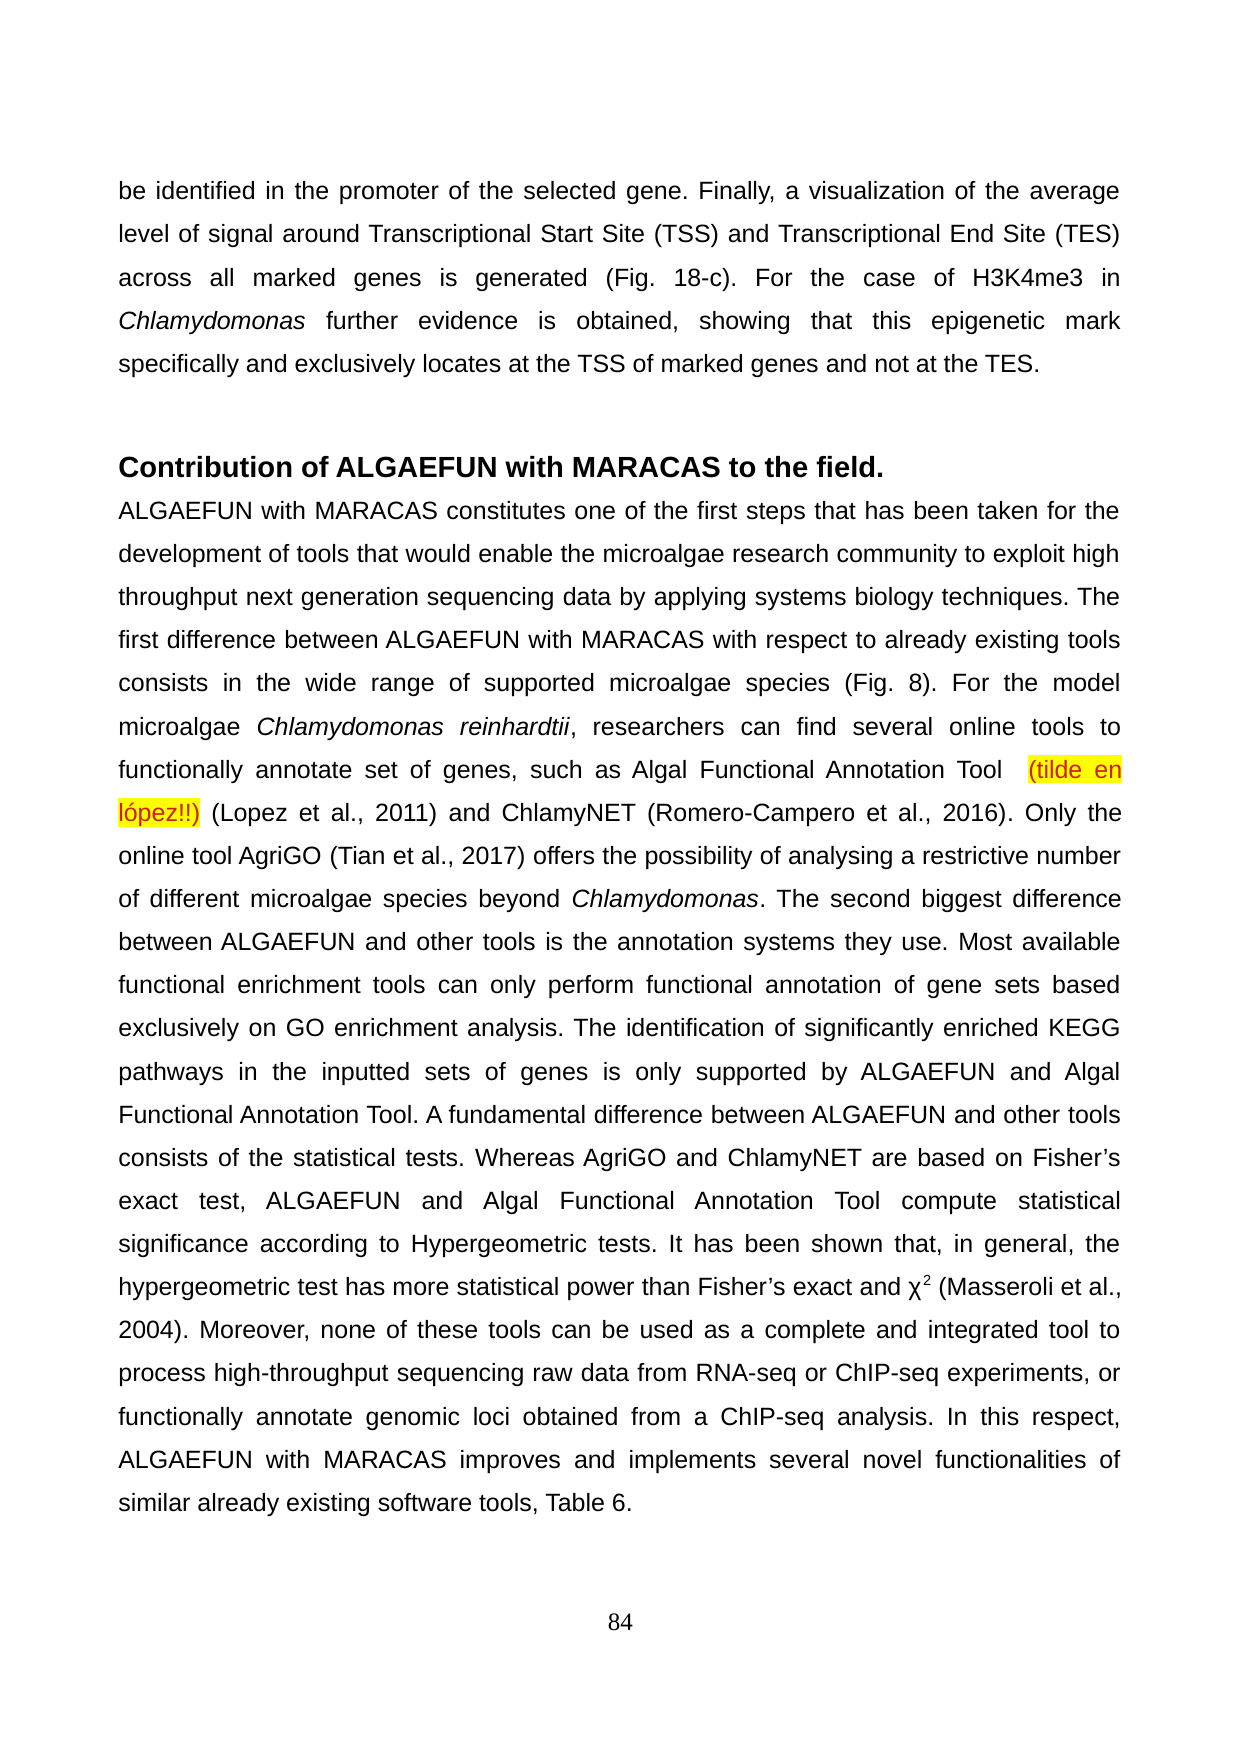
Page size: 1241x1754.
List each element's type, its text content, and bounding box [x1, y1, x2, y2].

text be identified in the promoter of the selected gene. Finally, a visualization of the average level of signal around Transcriptional Start Site (TSS) and Transcriptional End Site (TES) across all marked genes is generated (Fig. 18-c). For the case of H3K4me3 in Chlamydomonas further evidence is obtained, showing that this epigenetic mark specifically and exclusively locates at the TSS of marked genes and not at the TES. [118, 176, 1122, 378]
text ALGAEFUN with MARACAS constitutes one of the first steps that has been taken for the development of tools that would enable the microalgae research community to exploit high throughput next generation sequencing data by applying systems biology techniques. The first difference between ALGAEFUN with MARACAS with respect to already existing tools consists in the wide range of supported microalgae species (Fig. 8). For the model microalgae Chlamydomonas reinhardtii, researchers can find several online tools to functionally annotate set of genes, such as Algal Functional Annotation Tool (tilde en lópez!!) (Lopez et al., 2011)⁠ and ChlamyNET (Romero-Campero et al., 2016)⁠. Only the online tool AgriGO (Tian et al., 2017)⁠ offers the possibility of analysing a restrictive number of different microalgae species beyond Chlamydomonas. The second biggest difference between ALGAEFUN and other tools is the annotation systems they use. Most available functional enrichment tools can only perform functional annotation of gene sets based exclusively on GO enrichment analysis. The identification of significantly enriched KEGG pathways in the inputted sets of genes is only supported by ALGAEFUN and Algal Functional Annotation Tool. A fundamental difference between ALGAEFUN and other tools consists of the statistical tests. Whereas AgriGO and ChlamyNET are based on Fisher’s exact test, ALGAEFUN and Algal Functional Annotation Tool compute statistical significance according to Hypergeometric tests. It has been shown that, in general, the hypergeometric test has more statistical power than Fisher’s exact and χ2 (Masseroli et al., 2004)⁠. Moreover, none of these tools can be used as a complete and integrated tool to process high-throughput sequencing raw data from RNA-seq or ChIP-seq experiments, or functionally annotate genomic loci obtained from a ChIP-seq analysis. In this respect, ALGAEFUN with MARACAS improves and implements several novel functionalities of similar already existing software tools, Table 6. [118, 496, 1122, 1517]
subtitle Contribution of ALGAEFUN with MARACAS to the field. [118, 450, 1122, 483]
